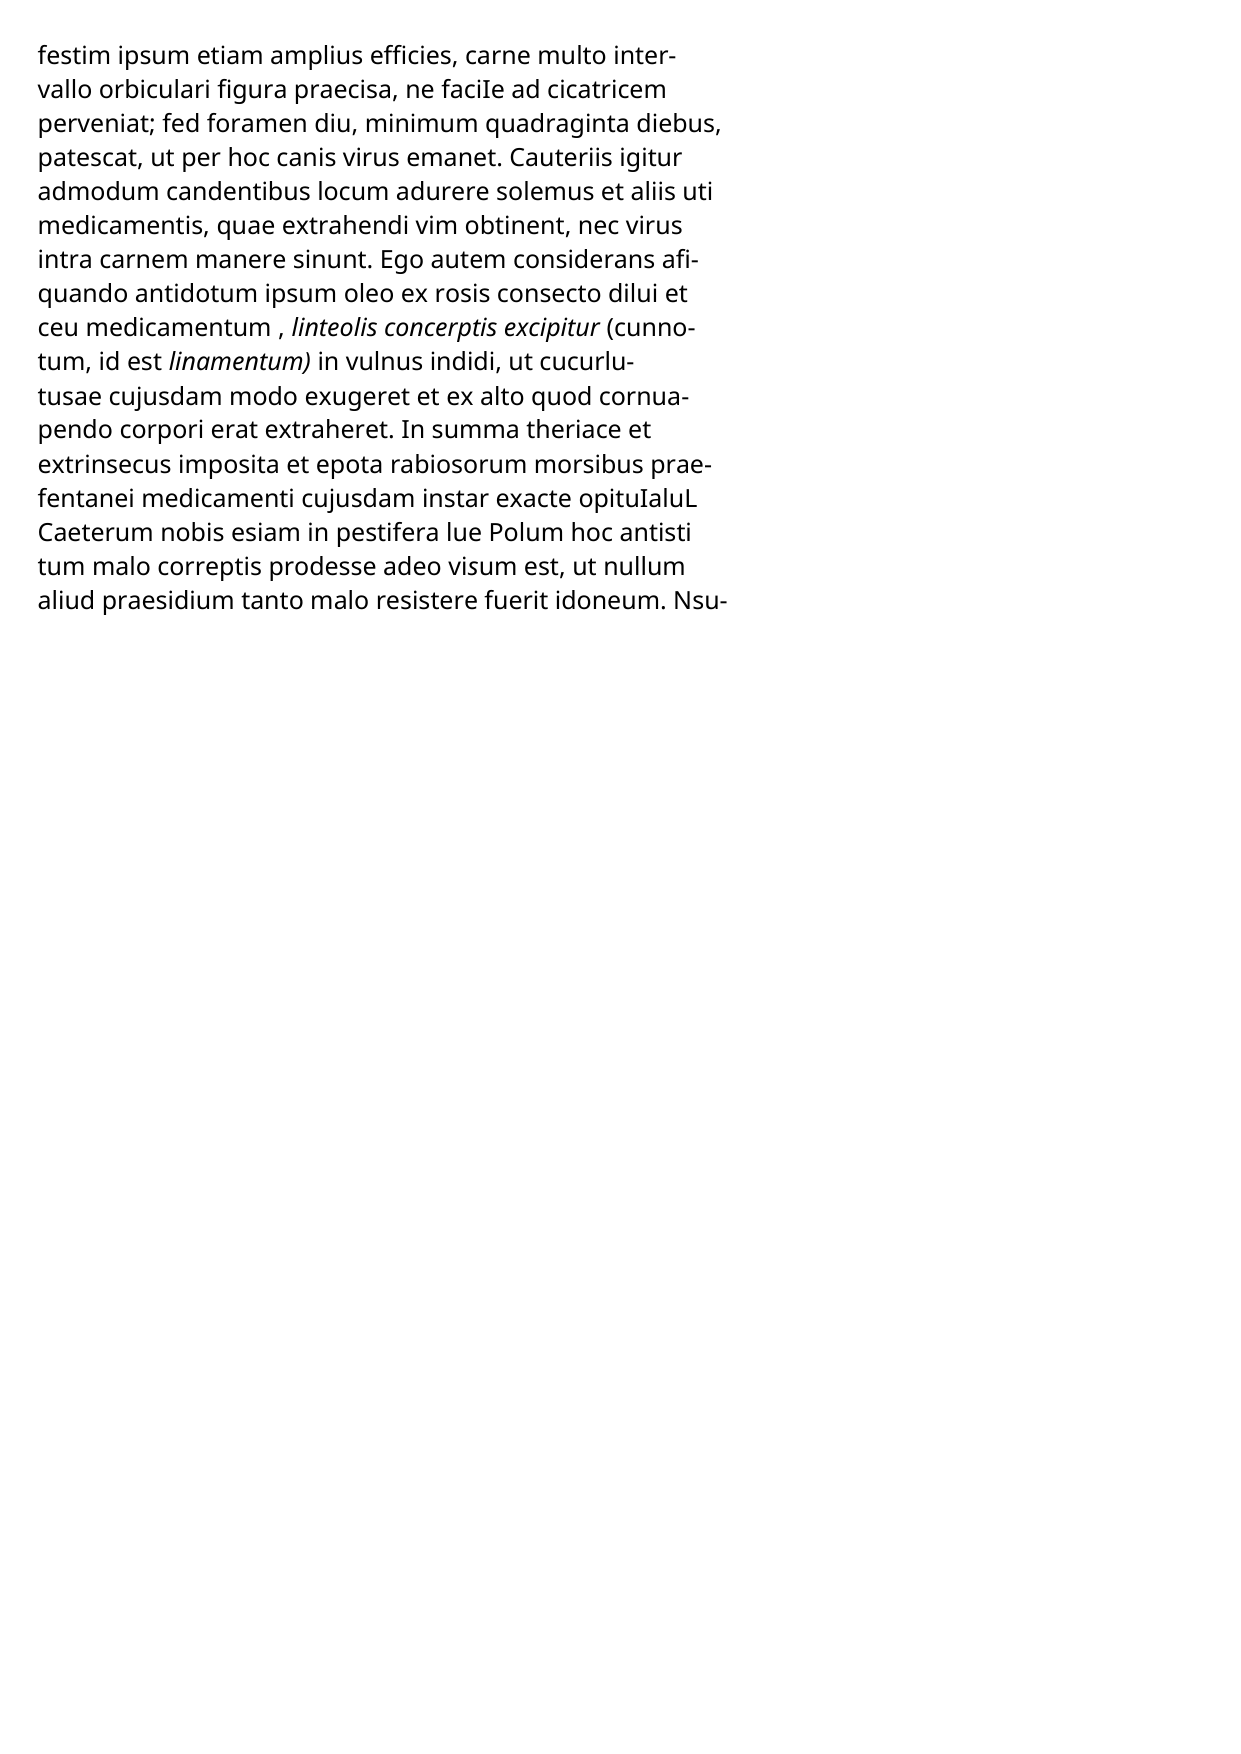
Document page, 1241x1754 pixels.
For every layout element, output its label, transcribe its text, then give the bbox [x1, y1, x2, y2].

text festim ipsum etiam amplius efficies, carne multo inter- vallo orbiculari figura praecisa, ne faciIe ad cicatricem perveniat; fed foramen diu, minimum quadraginta diebus, patescat, ut per hoc canis virus emanet. Cauteriis igitur admodum candentibus locum adurere solemus et aliis uti medicamentis, quae extrahendi vim obtinent, nec virus intra carnem manere sinunt. Ego autem considerans afi- quando antidotum ipsum oleo ex rosis consecto dilui et ceu medicamentum , linteolis concerptis excipitur (cunno- tum, id est linamentum) in vulnus indidi, ut cucurlu- tusae cujusdam modo exugeret et ex alto quod cornua- pendo corpori erat extraheret. In summa theriace et extrinsecus imposita et epota rabiosorum morsibus prae- fentanei medicamenti cujusdam instar exacte opituIaluL Caeterum nobis esiam in pestifera lue Polum hoc antisti tum malo correptis prodesse adeo visum est, ut nullum aliud praesidium tanto malo resistere fuerit idoneum. Nsu- [37, 37, 1203, 617]
